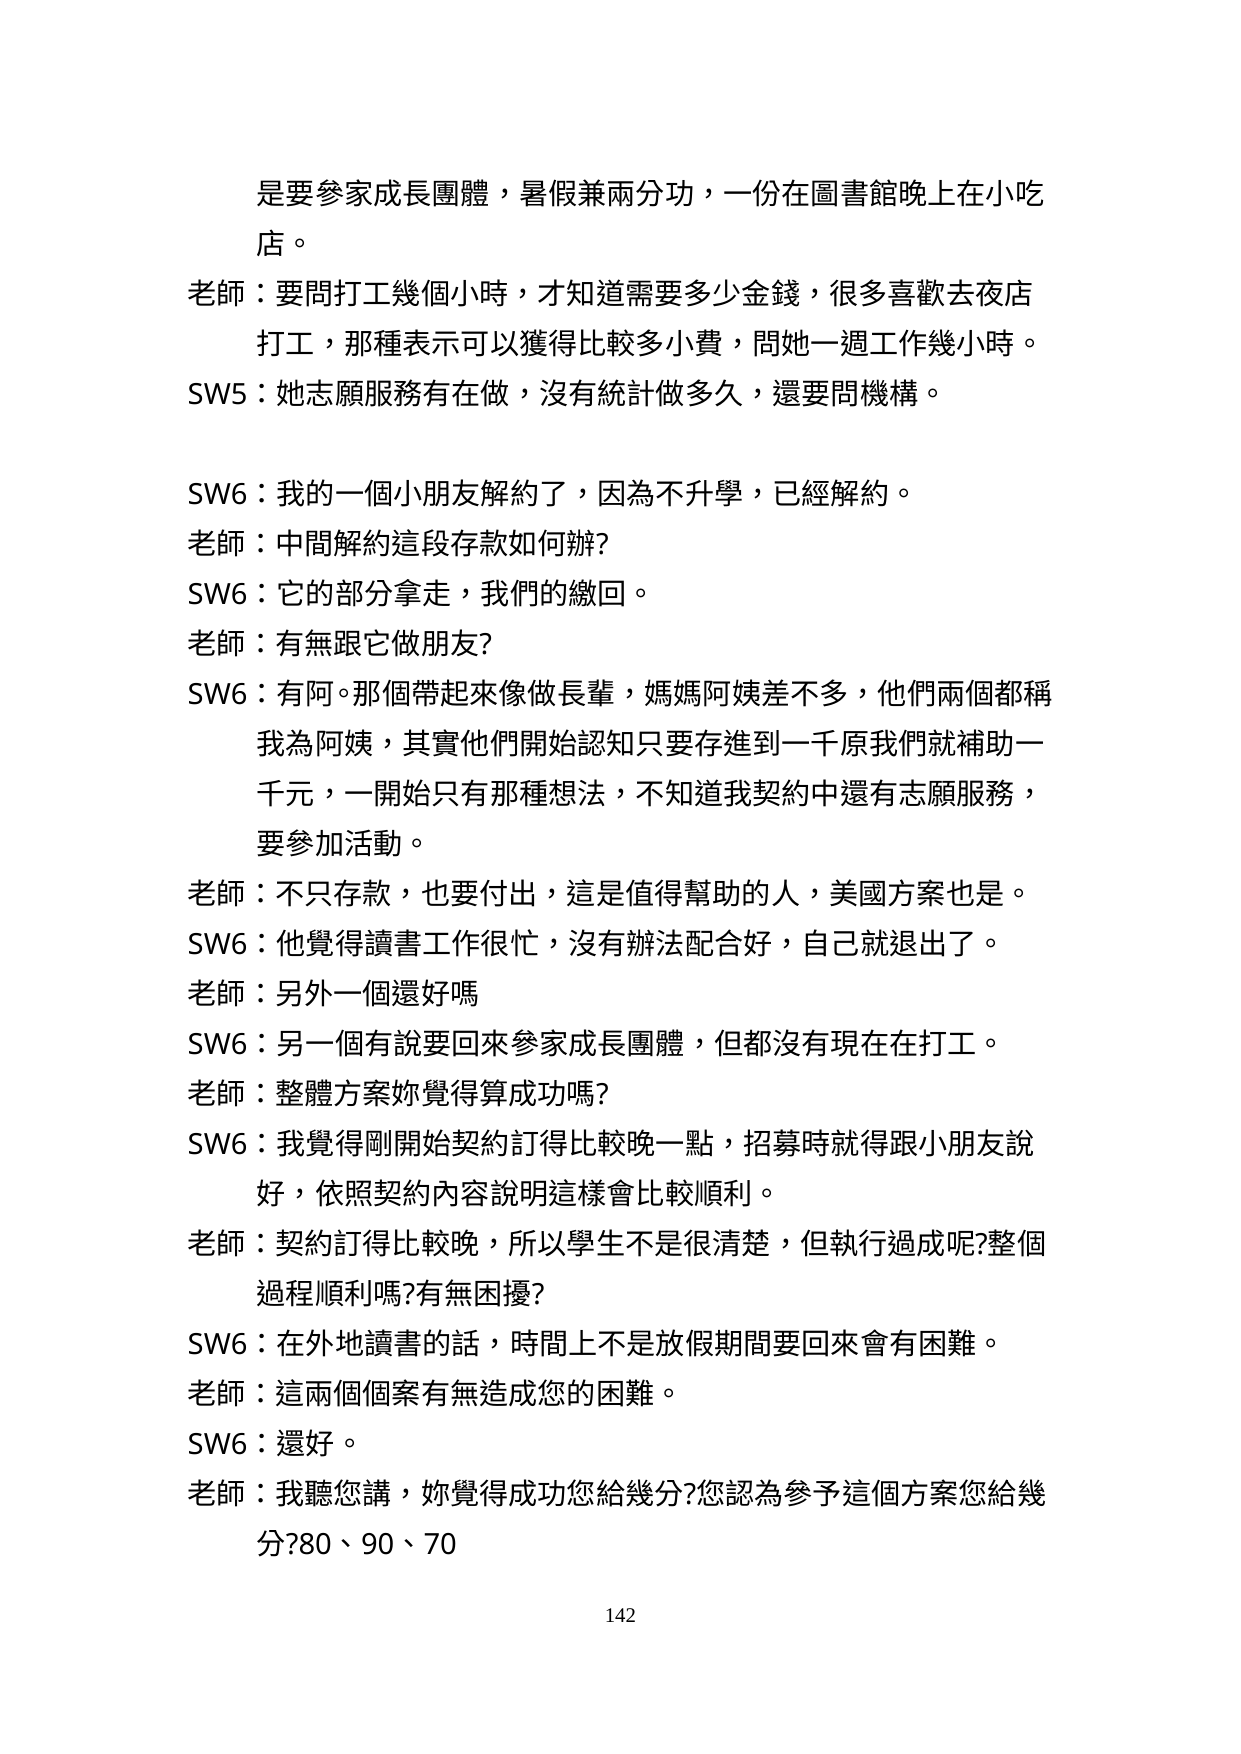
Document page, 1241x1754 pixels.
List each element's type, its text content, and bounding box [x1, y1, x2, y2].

text SW6：還好。 [187, 1414, 1053, 1464]
text SW6：它的部分拿走，我們的繳回。 [187, 564, 1053, 614]
text 老師：要問打工幾個小時，才知道需要多少金錢，很多喜歡去夜店打工，那種表示可以獲得比較多小費，問她一週工作幾小時。 [187, 264, 1053, 364]
text SW5：她志願服務有在做，沒有統計做多久，還要問機構。 [187, 364, 1053, 414]
text 老師：整體方案妳覺得算成功嗎? [187, 1064, 1053, 1114]
text SW6：他覺得讀書工作很忙，沒有辦法配合好，自己就退出了。 [187, 914, 1053, 964]
text SW6：我的一個小朋友解約了，因為不升學，已經解約。 [187, 464, 1053, 514]
text 老師：另外一個還好嗎 [187, 964, 1053, 1014]
text SW6：另一個有說要回來參家成長團體，但都沒有現在在打工。 [187, 1014, 1053, 1064]
text 是要參家成長團體，暑假兼兩分功，一份在圖書館晚上在小吃店。 [187, 164, 1053, 264]
text 老師：不只存款，也要付出，這是值得幫助的人，美國方案也是。 [187, 864, 1053, 914]
text 老師：這兩個個案有無造成您的困難。 [187, 1364, 1053, 1414]
text 老師：我聽您講，妳覺得成功您給幾分?您認為參予這個方案您給幾分?80、90、70 [187, 1464, 1053, 1564]
text 老師：中間解約這段存款如何辦? [187, 514, 1053, 564]
text SW6：在外地讀書的話，時間上不是放假期間要回來會有困難。 [187, 1314, 1053, 1364]
text 老師：契約訂得比較晚，所以學生不是很清楚，但執行過成呢?整個過程順利嗎?有無困擾? [187, 1214, 1053, 1314]
text 老師：有無跟它做朋友? [187, 614, 1053, 664]
text SW6：我覺得剛開始契約訂得比較晚一點，招募時就得跟小朋友說好，依照契約內容說明這樣會比較順利。 [187, 1114, 1053, 1214]
text SW6：有阿。那個帶起來像做長輩，媽媽阿姨差不多，他們兩個都稱我為阿姨，其實他們開始認知只要存進到一千原我們就補助一千元，一開始只有那種想法，不知道我契約中還有志願服務，要參加活動。 [187, 664, 1053, 864]
